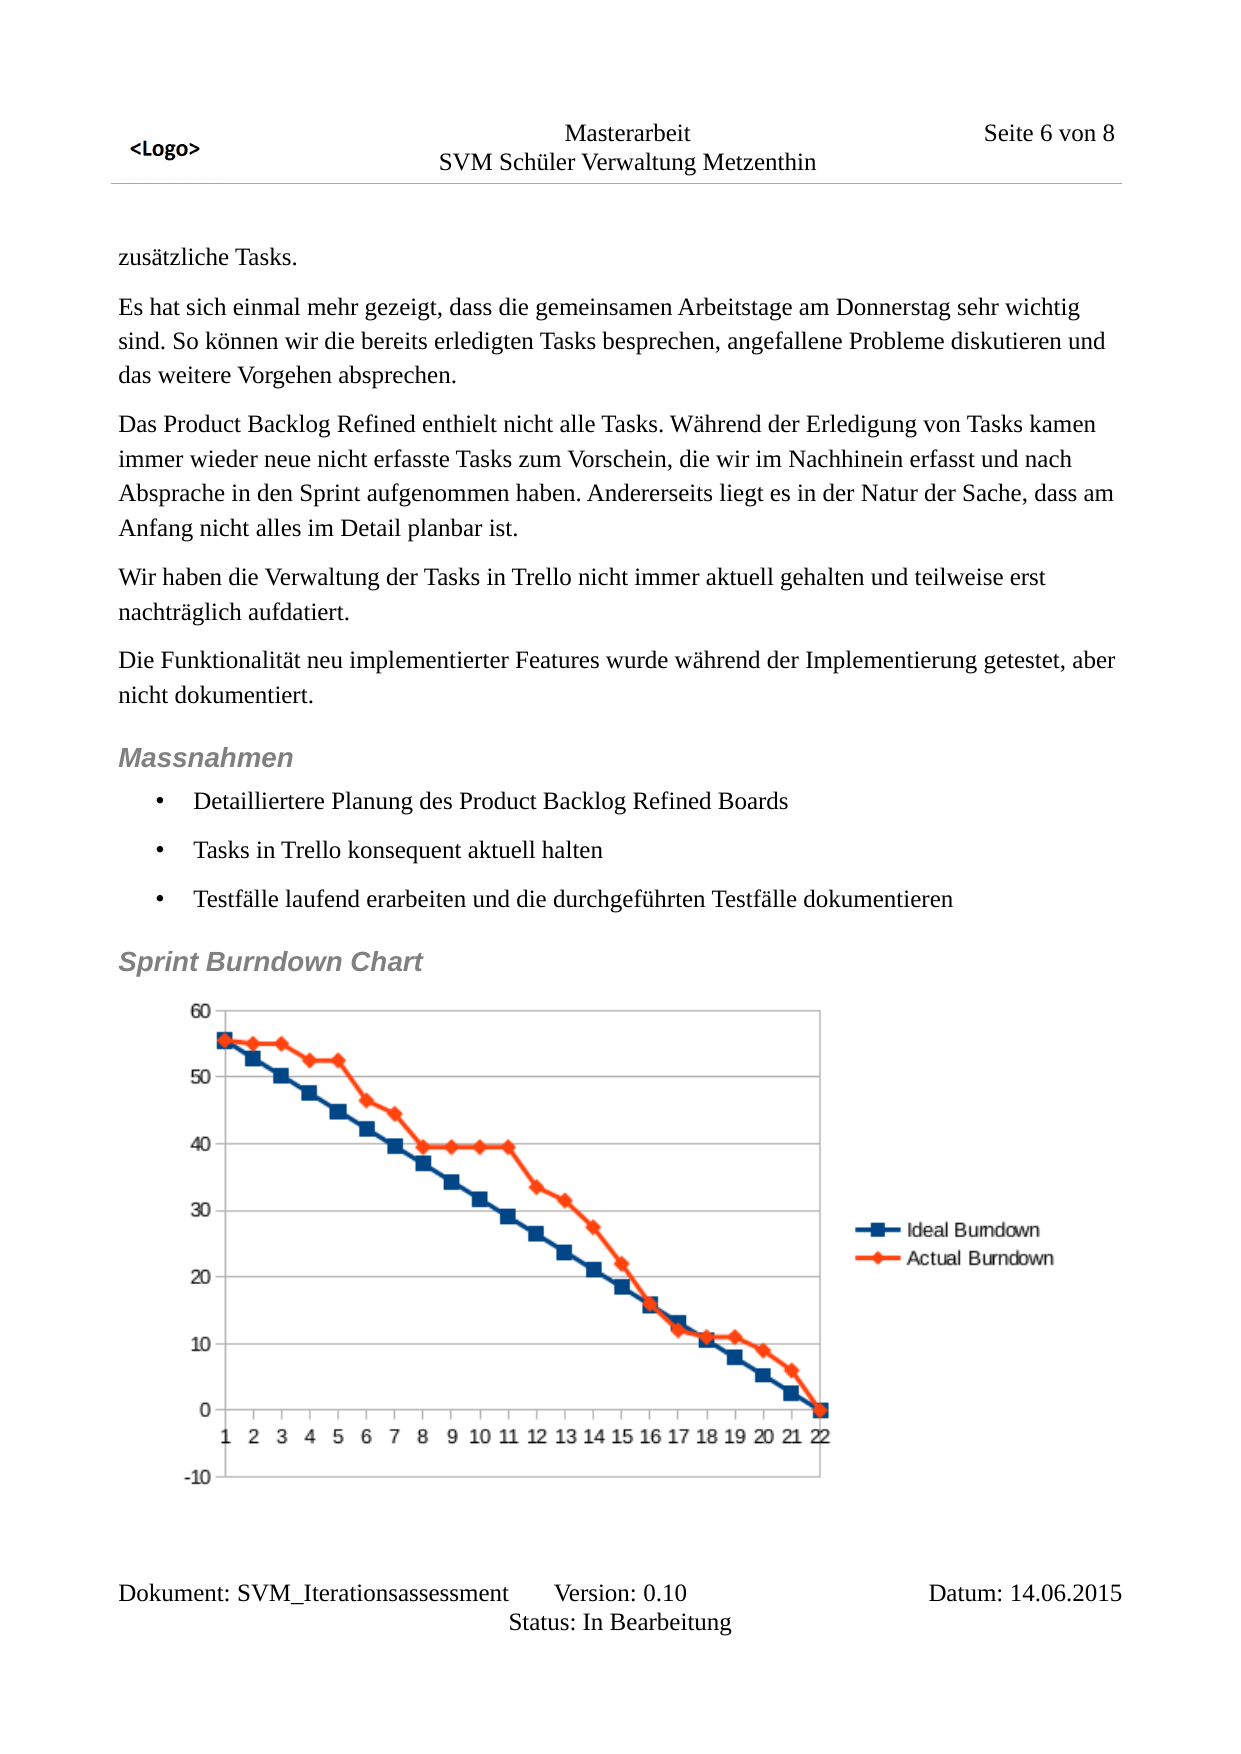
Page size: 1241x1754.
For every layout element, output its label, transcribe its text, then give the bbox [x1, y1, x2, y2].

text zusätzliche Tasks. [118, 242, 1122, 271]
text Wir haben die Verwaltung der Tasks in Trello nicht immer aktuell gehalten und teilweise erst nachträglich aufdatiert. [118, 562, 1122, 625]
picture [118, 118, 224, 183]
subtitle Massnahmen [118, 742, 1122, 773]
subtitle Sprint Burndown Chart [118, 946, 1122, 978]
text Die Funktionalität neu implementierter Features wurde während der Implementierung getestet, aber nicht dokumentiert. [118, 646, 1122, 709]
list Detailliertere Planung des Product Backlog Refined Boards [156, 786, 1122, 815]
list Tasks in Trello konsequent aktuell halten [156, 835, 1122, 864]
text Das Product Backlog Refined enthielt nicht alle Tasks. Während der Erledigung von Tasks kamen immer wieder neue nicht erfasste Tasks zum Vorschein, die wir im Nachhinein erfasst und nach Absprache in den Sprint aufgenommen haben. Andererseits liegt es in der Natur der Sache, dass am Anfang nicht alles im Detail planbar ist. [118, 409, 1122, 542]
list Testfälle laufend erarbeiten und die durchgeführten Testfälle dokumentieren [156, 884, 1122, 913]
text Es hat sich einmal mehr gezeigt, dass die gemeinsamen Arbeitstage am Donnerstag sehr wichtig sind. So können wir die bereits erledigten Tasks besprechen, angefallene Probleme diskutieren und das weitere Vorgehen absprechen. [118, 292, 1122, 389]
picture [178, 990, 1062, 1503]
